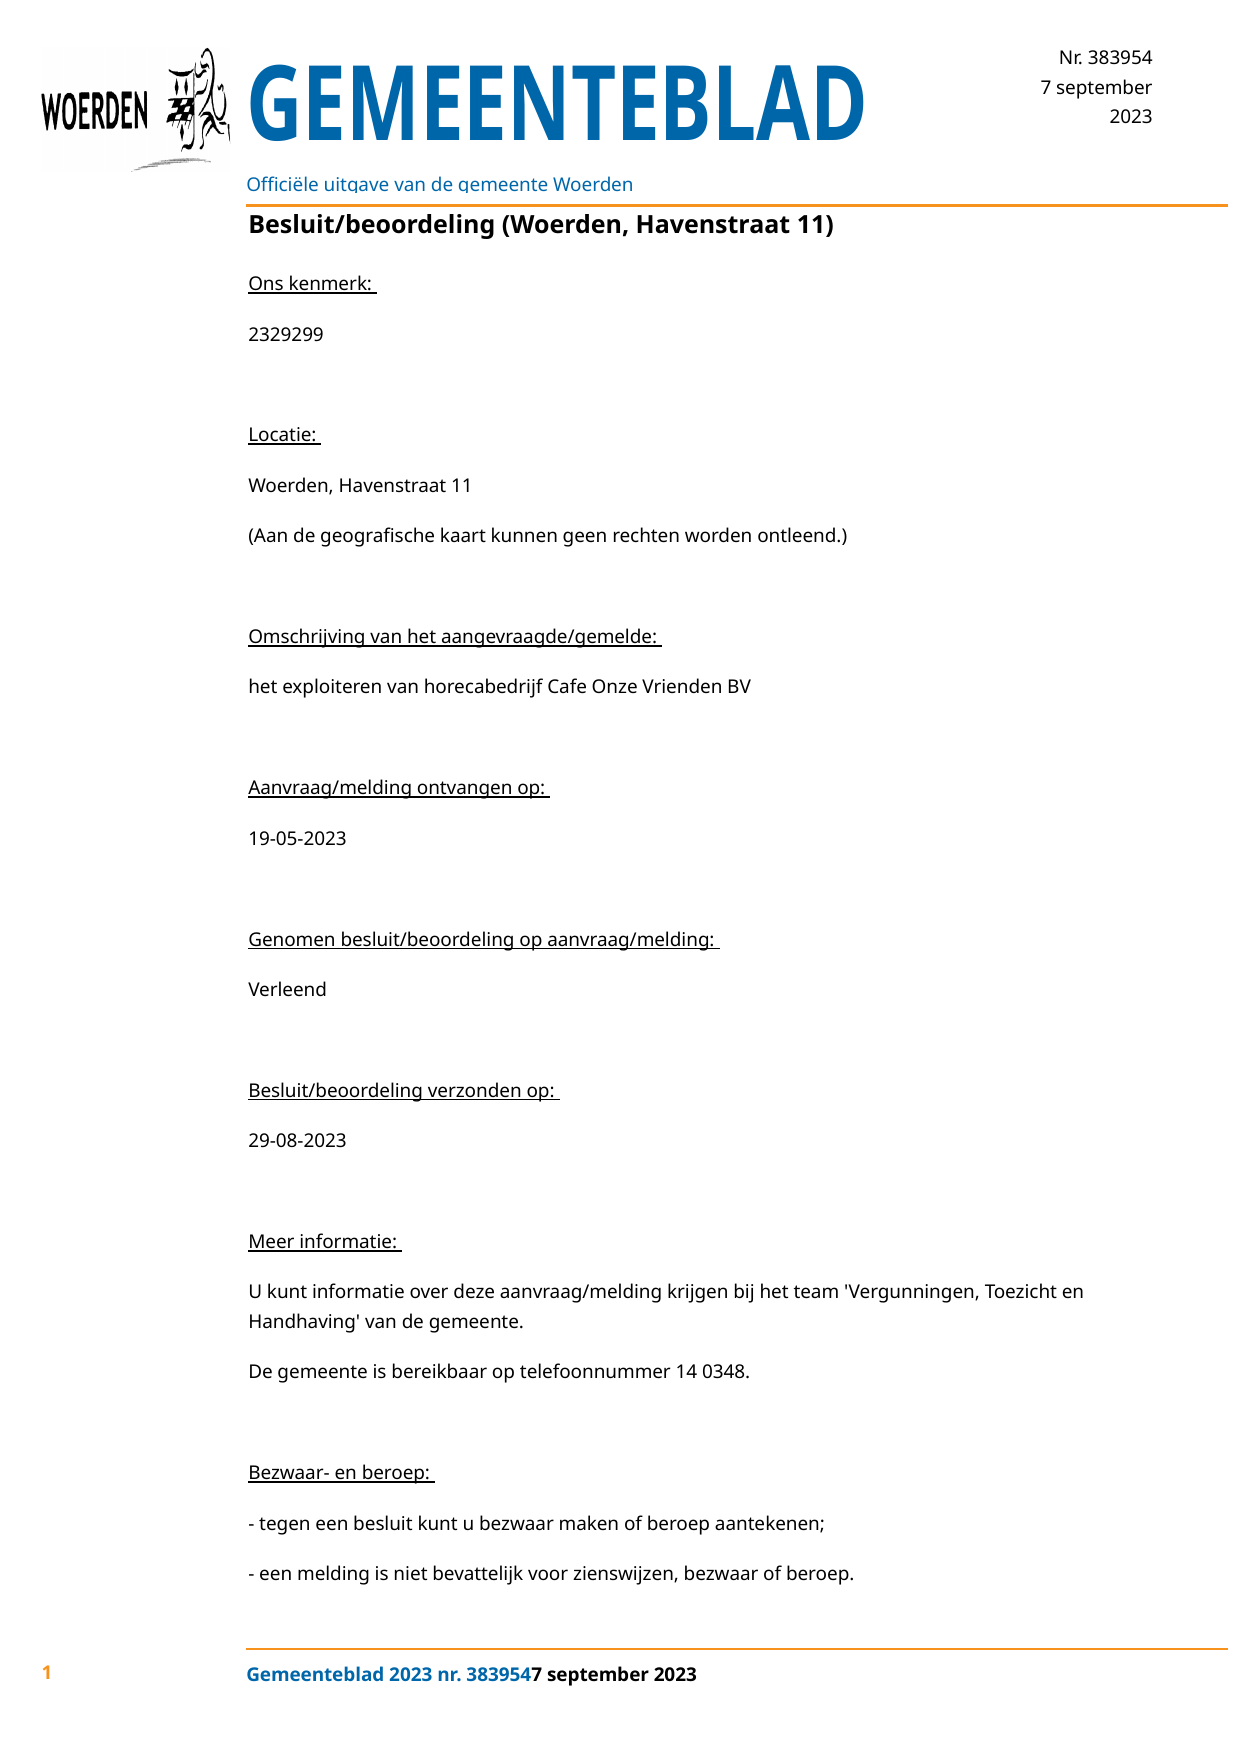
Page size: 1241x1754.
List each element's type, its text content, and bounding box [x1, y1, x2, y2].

text Genomen besluit/beoordeling op aanvraag/melding: [248, 926, 1152, 951]
text Verleend [248, 976, 1152, 1002]
text De gemeente is bereikbaar op telefoonnummer 14 0348. [248, 1359, 1152, 1384]
text - tegen een besluit kunt u bezwaar maken of beroep aantekenen; [248, 1510, 1152, 1536]
text 19-05-2023 [248, 825, 1152, 851]
text Aanvraag/melding ontvangen op: [248, 774, 1152, 800]
text Ons kenmerk: [248, 270, 1152, 296]
text Besluit/beoordeling verzonden op: [248, 1077, 1152, 1103]
text - een melding is niet bevattelijk voor zienswijzen, bezwaar of beroep. [248, 1560, 1152, 1586]
text Meer informatie: [248, 1228, 1152, 1254]
text het exploiteren van horecabedrijf Cafe Onze Vrienden BV [248, 674, 1152, 699]
picture [41, 47, 231, 172]
text (Aan de geografische kaart kunnen geen rechten worden ontleend.) [248, 522, 1152, 548]
text Locatie: [248, 422, 1152, 447]
text 29-08-2023 [248, 1127, 1152, 1153]
text 2329299 [248, 321, 1152, 346]
text Bezwaar- en beroep: [248, 1459, 1152, 1485]
text Woerden, Havenstraat 11 [248, 472, 1152, 498]
text U kunt informatie over deze aanvraag/melding krijgen bij het team 'Vergunningen, Toezicht en Handhaving' van de gemeente. [248, 1279, 1152, 1334]
text Omschrijving van het aangevraagde/gemelde: [248, 623, 1152, 649]
text Besluit/beoordeling (Woerden, Havenstraat 11) [248, 207, 1152, 241]
